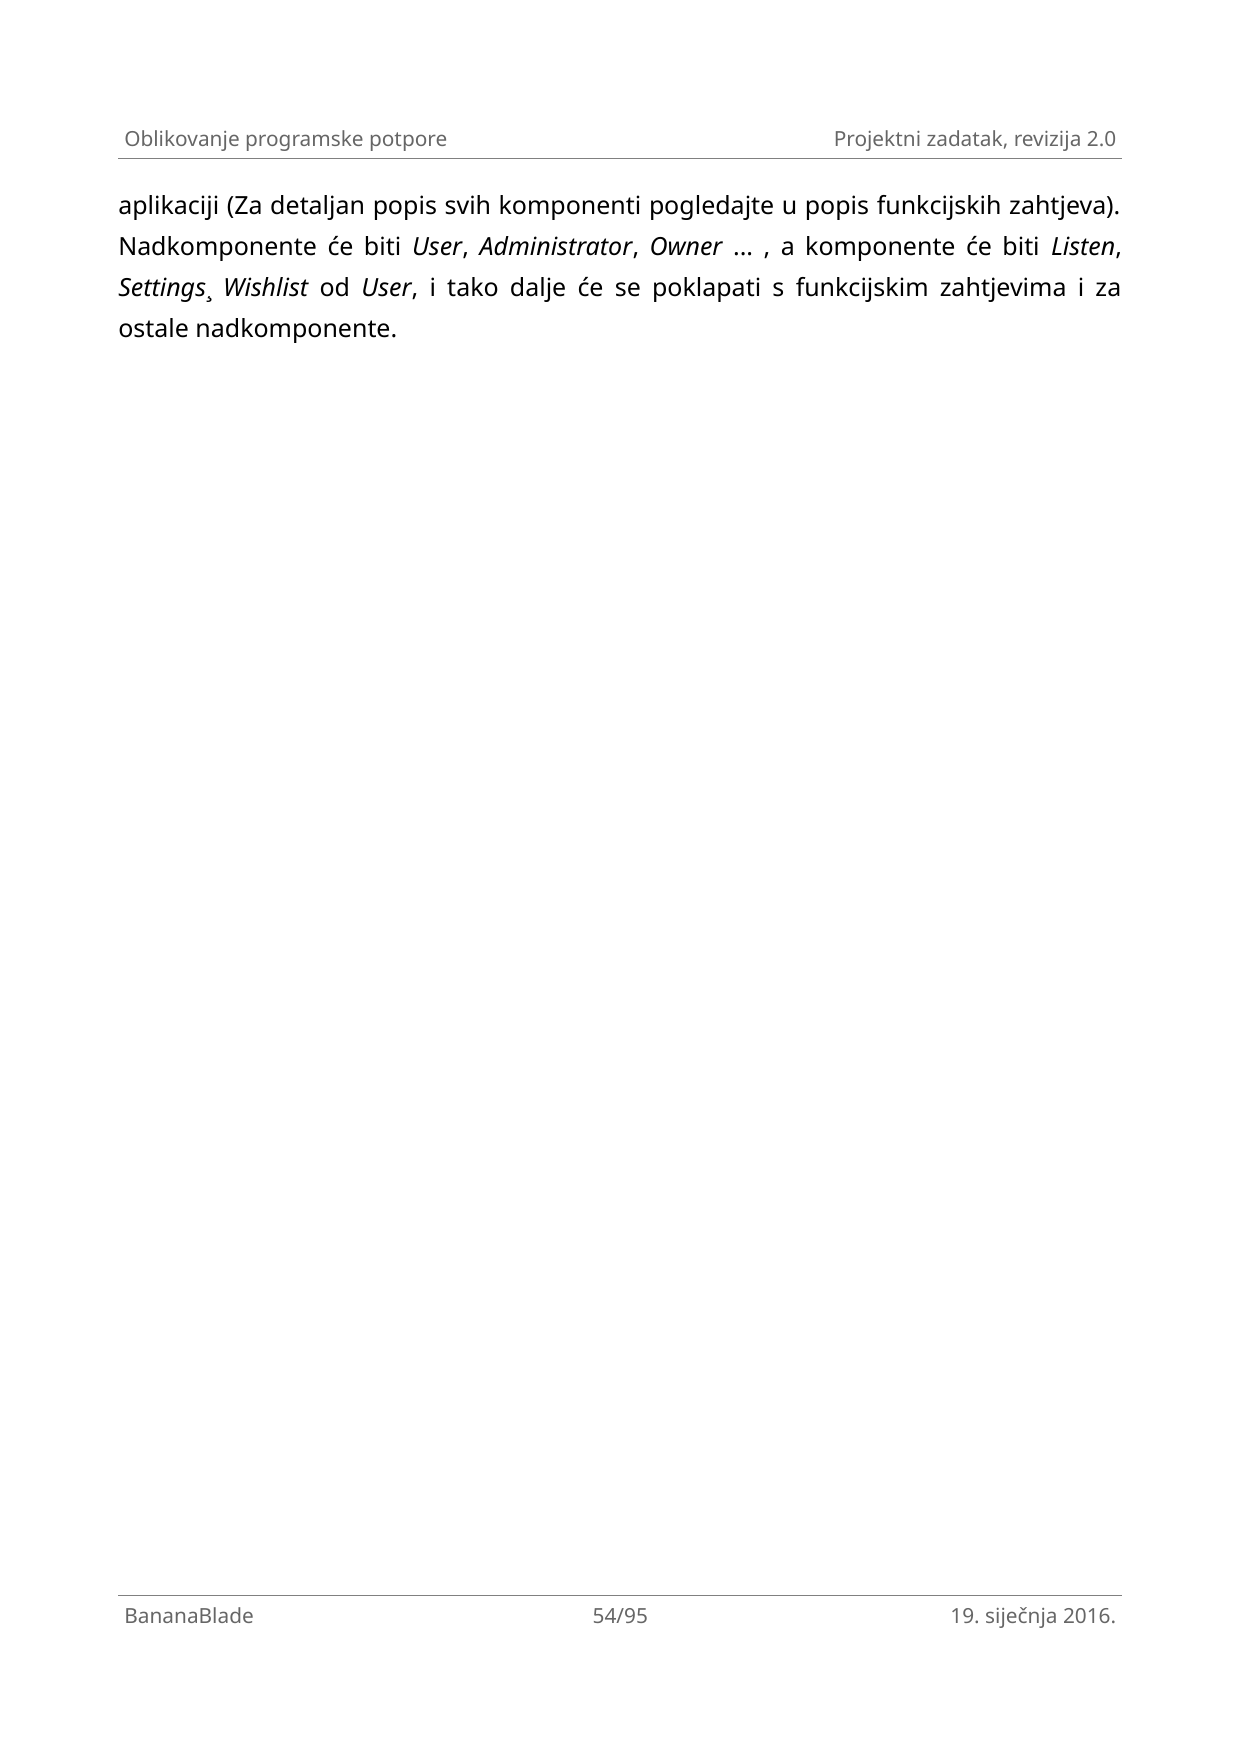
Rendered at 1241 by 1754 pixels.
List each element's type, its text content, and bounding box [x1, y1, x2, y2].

text aplikaciji (Za detaljan popis svih komponenti pogledajte u popis funkcijskih zahtjeva). Nadkomponente će biti User, Administrator, Owner ... , a komponente će biti Listen, Settings¸ Wishlist od User, i tako dalje će se poklapati s funkcijskim zahtjevima i za ostale nadkomponente. [118, 188, 1122, 344]
